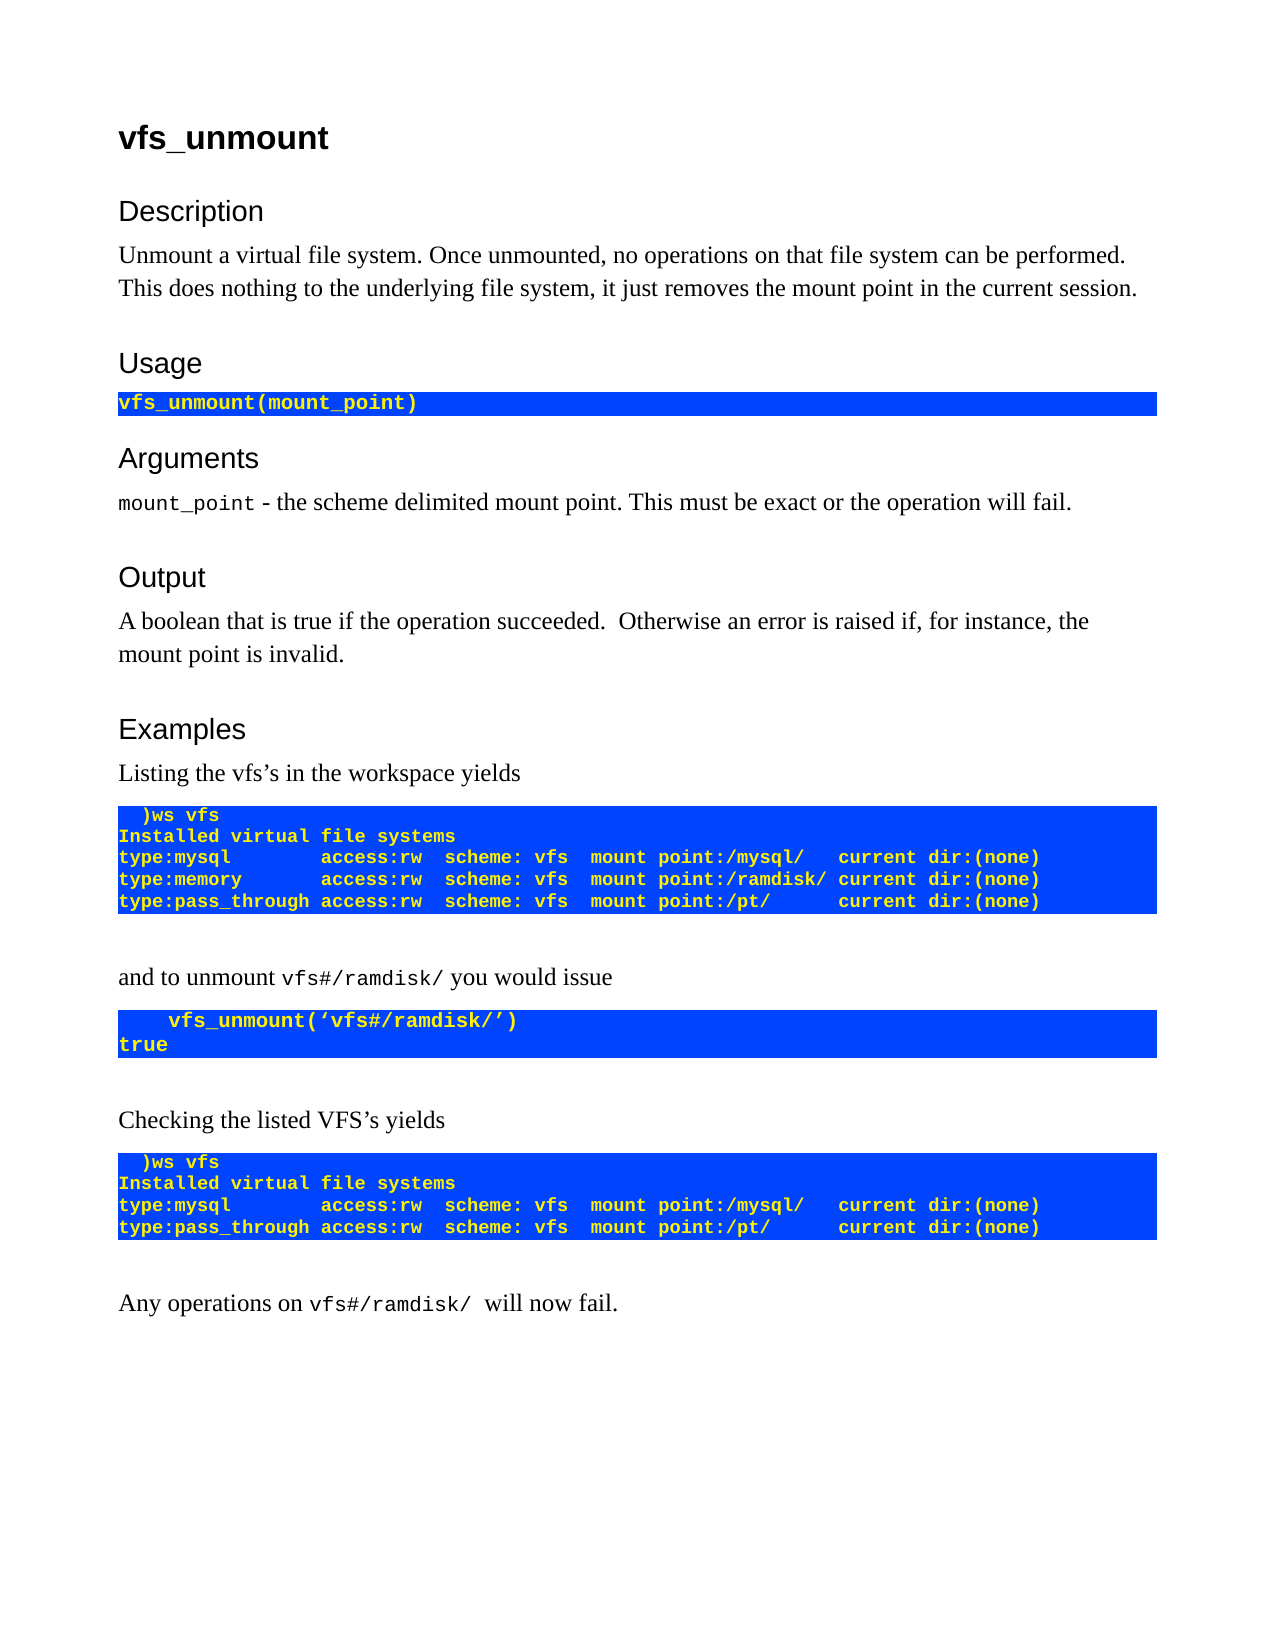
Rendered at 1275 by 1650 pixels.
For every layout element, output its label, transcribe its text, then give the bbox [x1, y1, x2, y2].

text true [118, 1034, 1157, 1058]
text Unmount a virtual file system. Once unmounted, no operations on that file system can be performed. This does nothing to the underlying file system, it just removes the mount point in the current session. [118, 240, 1157, 302]
text Checking the listed VFS’s yields [118, 1105, 1157, 1134]
text )ws vfs Installed virtual file systems type:mysql access:rw scheme: vfs mount point:/mysql/ current dir:(none) type:pass_through access:rw scheme: vfs mount point:/pt/ current dir:(none) [118, 1153, 1157, 1240]
subtitle Usage [118, 346, 1157, 379]
subtitle Output [118, 560, 1157, 594]
text vfs_unmount(‘vfs#/ramdisk/’) [118, 1010, 1157, 1034]
text A boolean that is true if the operation succeeded. Otherwise an error is raised if, for instance, the mount point is invalid. [118, 606, 1157, 668]
text Any operations on vfs#/ramdisk/ will now fail. [118, 1288, 1157, 1317]
text )ws vfs Installed virtual file systems type:mysql access:rw scheme: vfs mount point:/mysql/ current dir:(none) type:memory access:rw scheme: vfs mount point:/ramdisk/ current dir:(none) type:pass_through access:rw scheme: vfs mount point:/pt/ current dir:(none) [118, 806, 1157, 914]
subtitle Description [118, 194, 1157, 228]
text mount_point - the scheme delimited mount point. This must be exact or the operation will fail. [118, 487, 1157, 516]
text and to unmount vfs#/ramdisk/ you would issue [118, 962, 1157, 991]
subtitle vfs_unmount [118, 118, 1157, 157]
subtitle Arguments [118, 441, 1157, 474]
subtitle Examples [118, 712, 1157, 745]
text Listing the vfs’s in the workspace yields [118, 758, 1157, 787]
text vfs_unmount(mount_point) [118, 392, 1157, 416]
